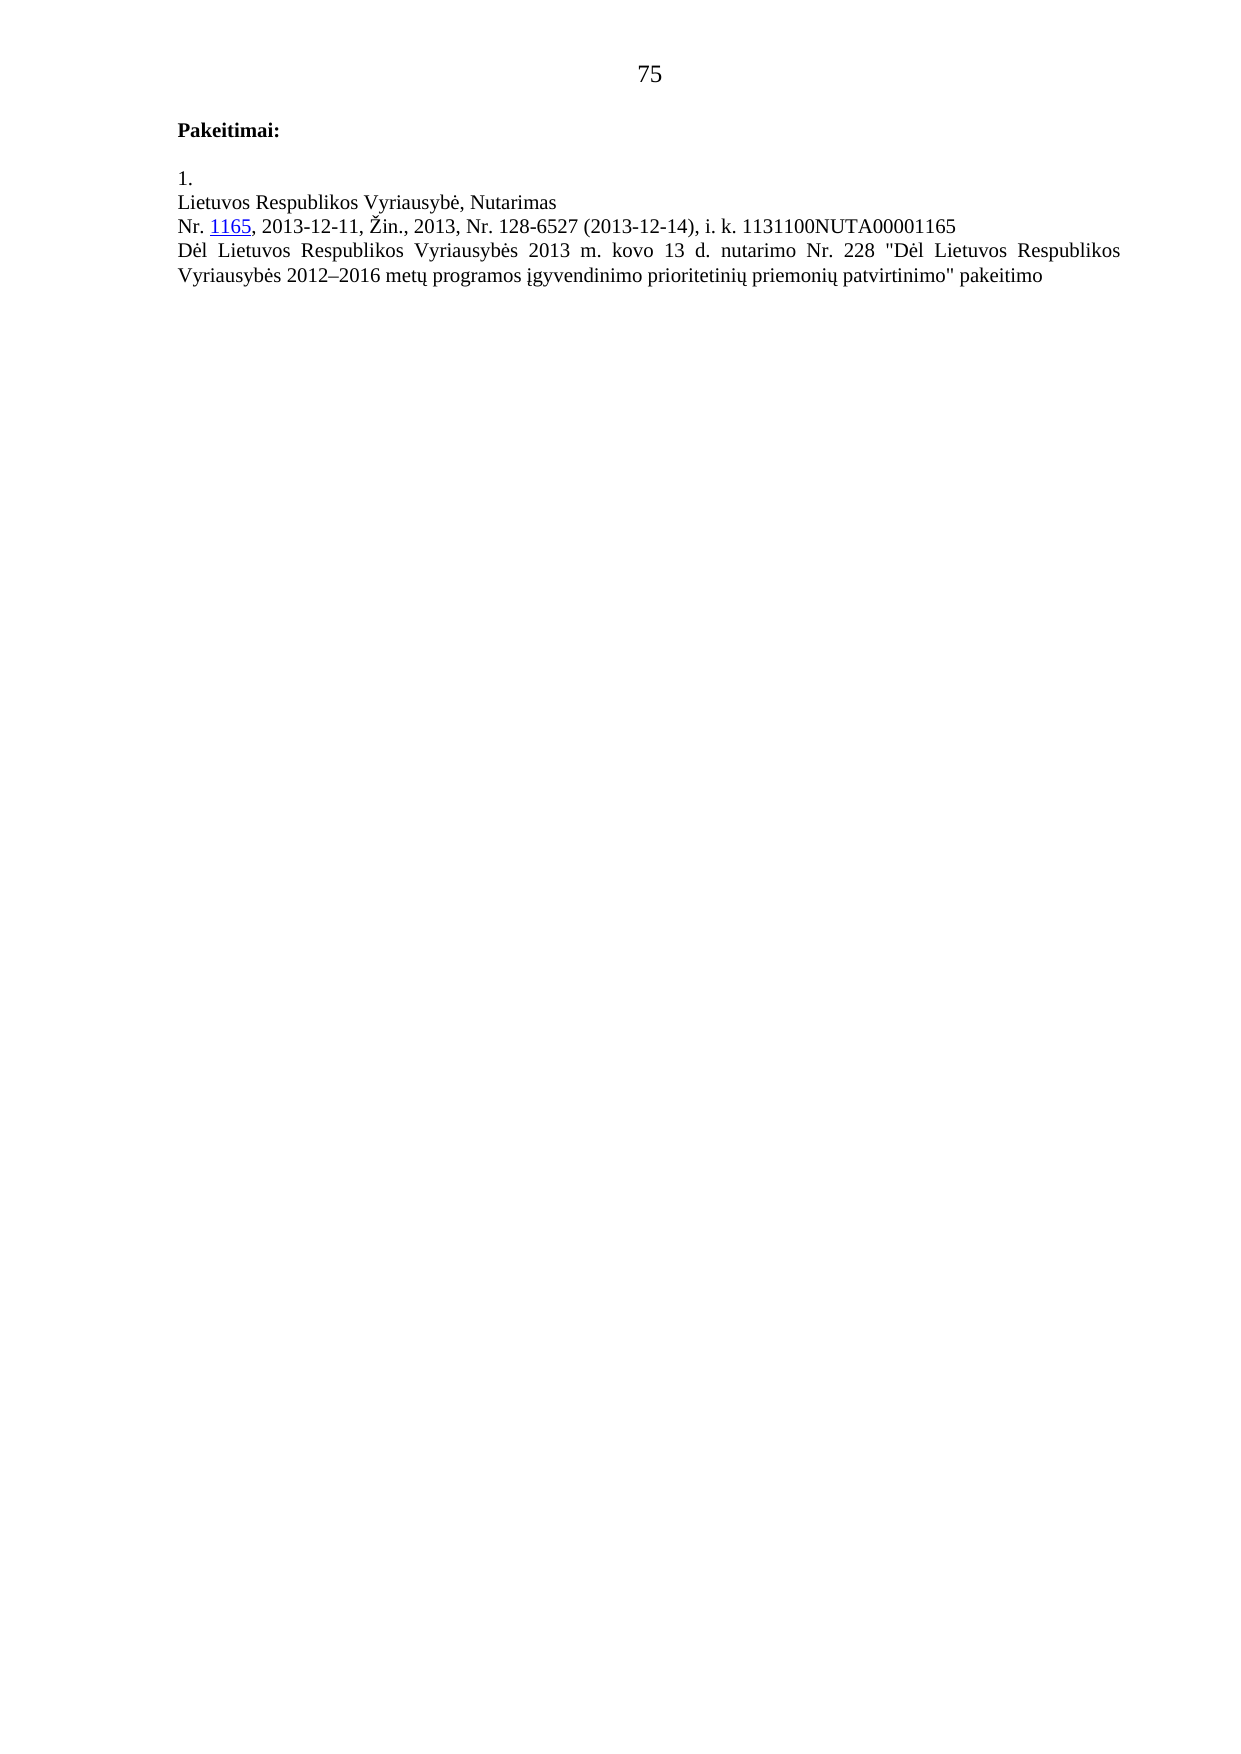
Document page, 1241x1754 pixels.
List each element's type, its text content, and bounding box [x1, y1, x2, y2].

text Dėl Lietuvos Respublikos Vyriausybės 2013 m. kovo 13 d. nutarimo Nr. 228 "Dėl Lietuvos Respublikos Vyriausybės 2012–2016 metų programos įgyvendinimo prioritetinių priemonių patvirtinimo" pakeitimo [177, 238, 1122, 287]
text Pakeitimai: [177, 118, 1122, 142]
text Lietuvos Respublikos Vyriausybė, Nutarimas [177, 190, 1122, 214]
text Nr. 1165, 2013-12-11, Žin., 2013, Nr. 128-6527 (2013-12-14), i. k. 1131100NUTA00001165 [177, 214, 1122, 238]
text 1. [177, 166, 1122, 190]
